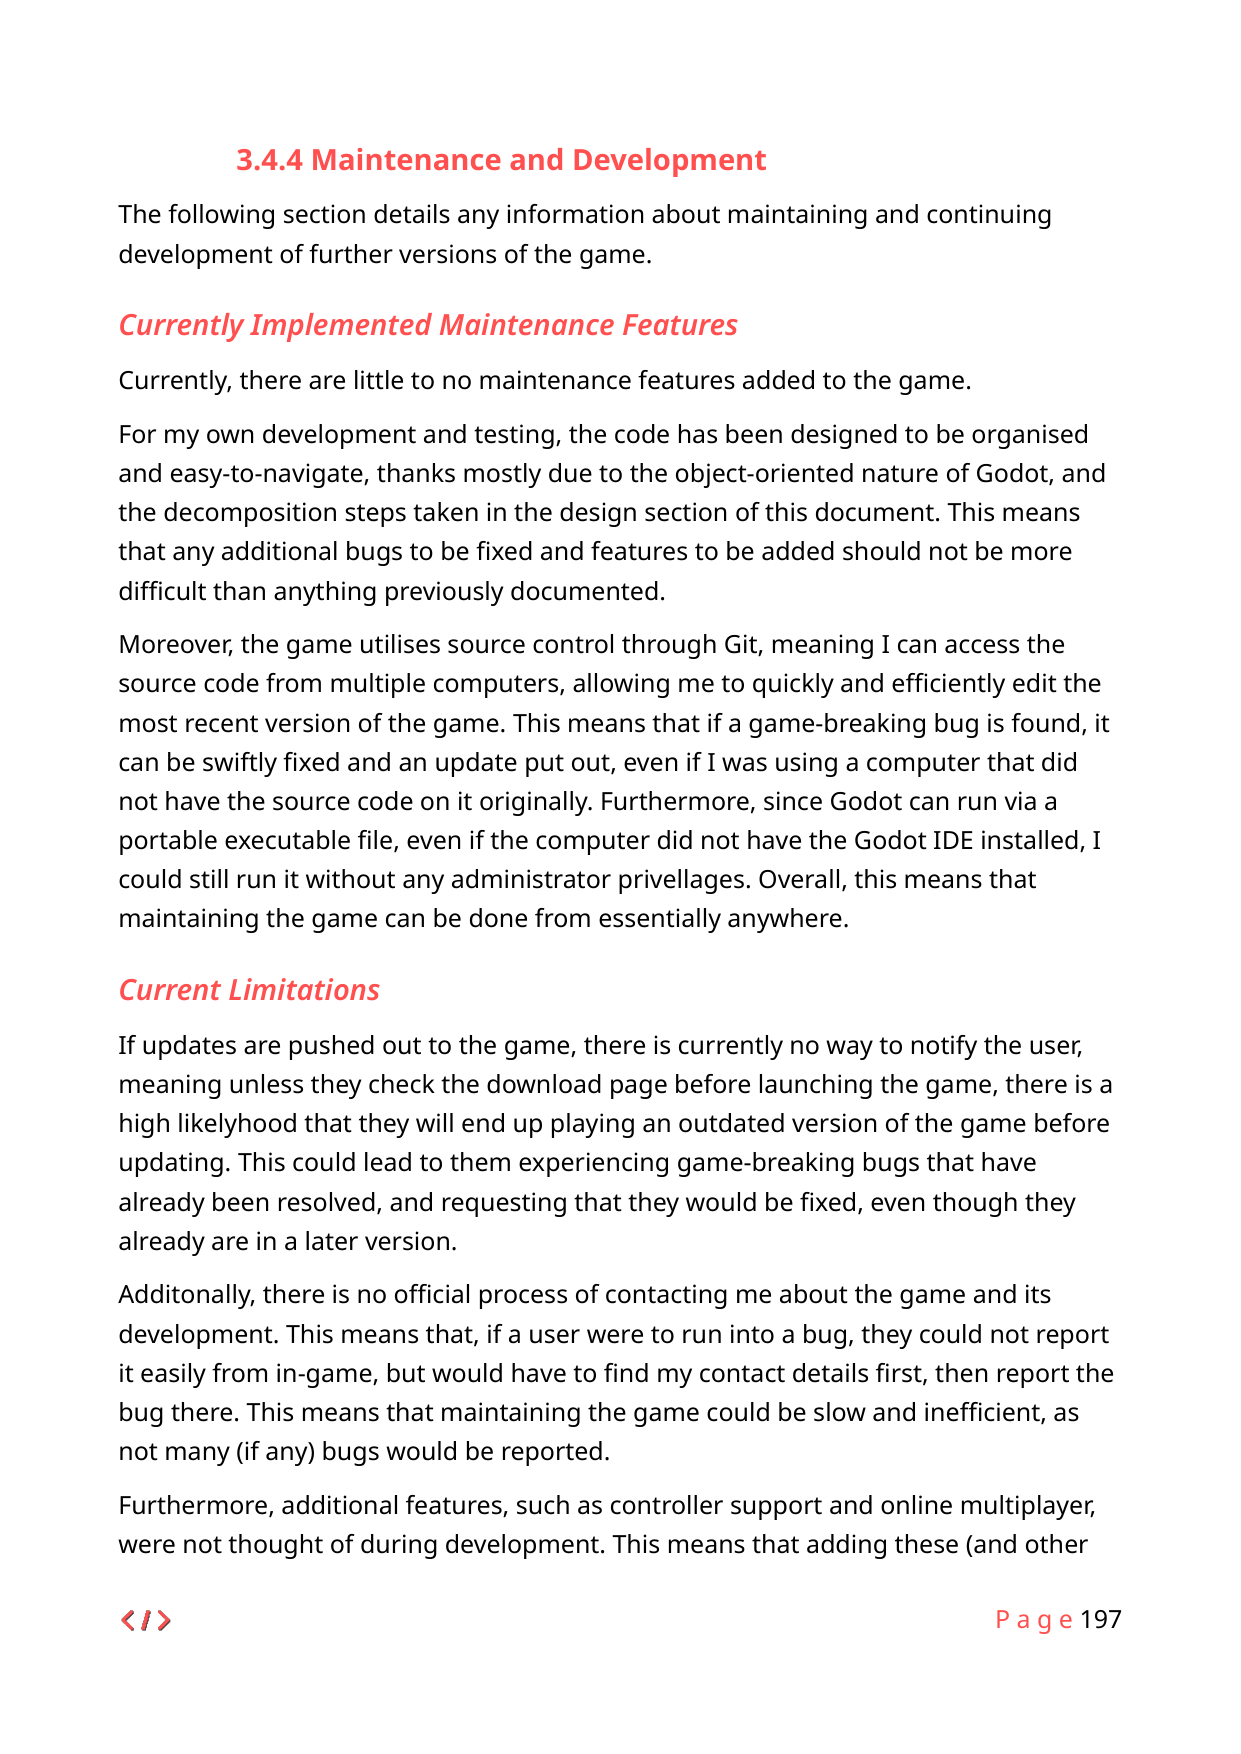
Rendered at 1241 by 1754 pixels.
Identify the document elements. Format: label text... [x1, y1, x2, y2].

subtitle 3.4.4 Maintenance and Development [118, 139, 1122, 179]
text If updates are pushed out to the game, there is currently no way to notify the user, meaning unless they check the download page before launching the game, there is a high likelyhood that they will end up playing an outdated version of the game before updating. This could lead to them experiencing game-breaking bugs that have already been resolved, and requesting that they would be fixed, even though they already are in a later version. [118, 1027, 1122, 1257]
subtitle Current Limitations [118, 969, 1122, 1009]
text Currently, there are little to no maintenance features added to the game. [118, 363, 1122, 397]
text Furthermore, additional features, such as controller support and online multiplayer, were not thought of during development. This means that adding these (and other [118, 1487, 1122, 1561]
text Moreover, the game utilises source control through Git, meaning I can access the source code from multiple computers, allowing me to quickly and efficiently edit the most recent version of the game. This means that if a game-breaking bug is found, it can be swiftly fixed and an update put out, even if I was using a computer that did not have the source code on it originally. Furthermore, since Godot can run via a portable executable file, even if the computer did not have the Godot IDE installed, I could still run it without any administrator privellages. Overall, this means that maintaining the game can be done from essentially anywhere. [118, 627, 1122, 935]
text For my own development and testing, the code has been designed to be organised and easy-to-navigate, thanks mostly due to the object-oriented nature of Godot, and the decomposition steps taken in the design section of this document. This means that any additional bugs to be fixed and features to be added should not be more difficult than anything previously documented. [118, 416, 1122, 607]
text The following section details any information about maintaining and continuing development of further versions of the game. [118, 197, 1122, 270]
picture [116, 1591, 175, 1649]
subtitle Currently Implemented Maintenance Features [118, 304, 1122, 344]
text Additonally, there is no official process of contacting me about the game and its development. This means that, if a user were to run into a bug, they could not report it easily from in-game, but would have to find my contact details first, then report the bug there. This means that maintaining the game could be slow and inefficient, as not many (if any) bugs would be reported. [118, 1277, 1122, 1468]
